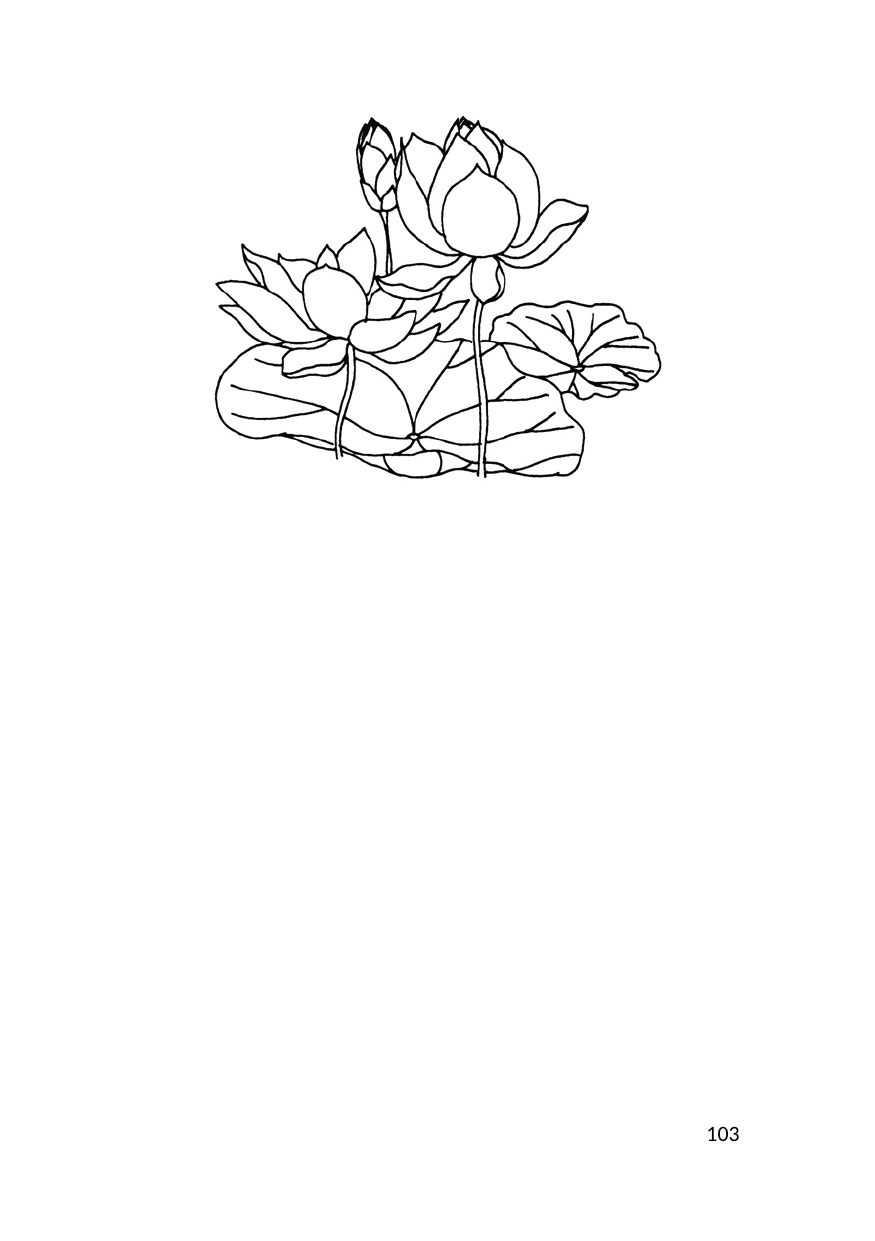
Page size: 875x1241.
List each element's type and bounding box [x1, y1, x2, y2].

picture [193, 97, 682, 488]
